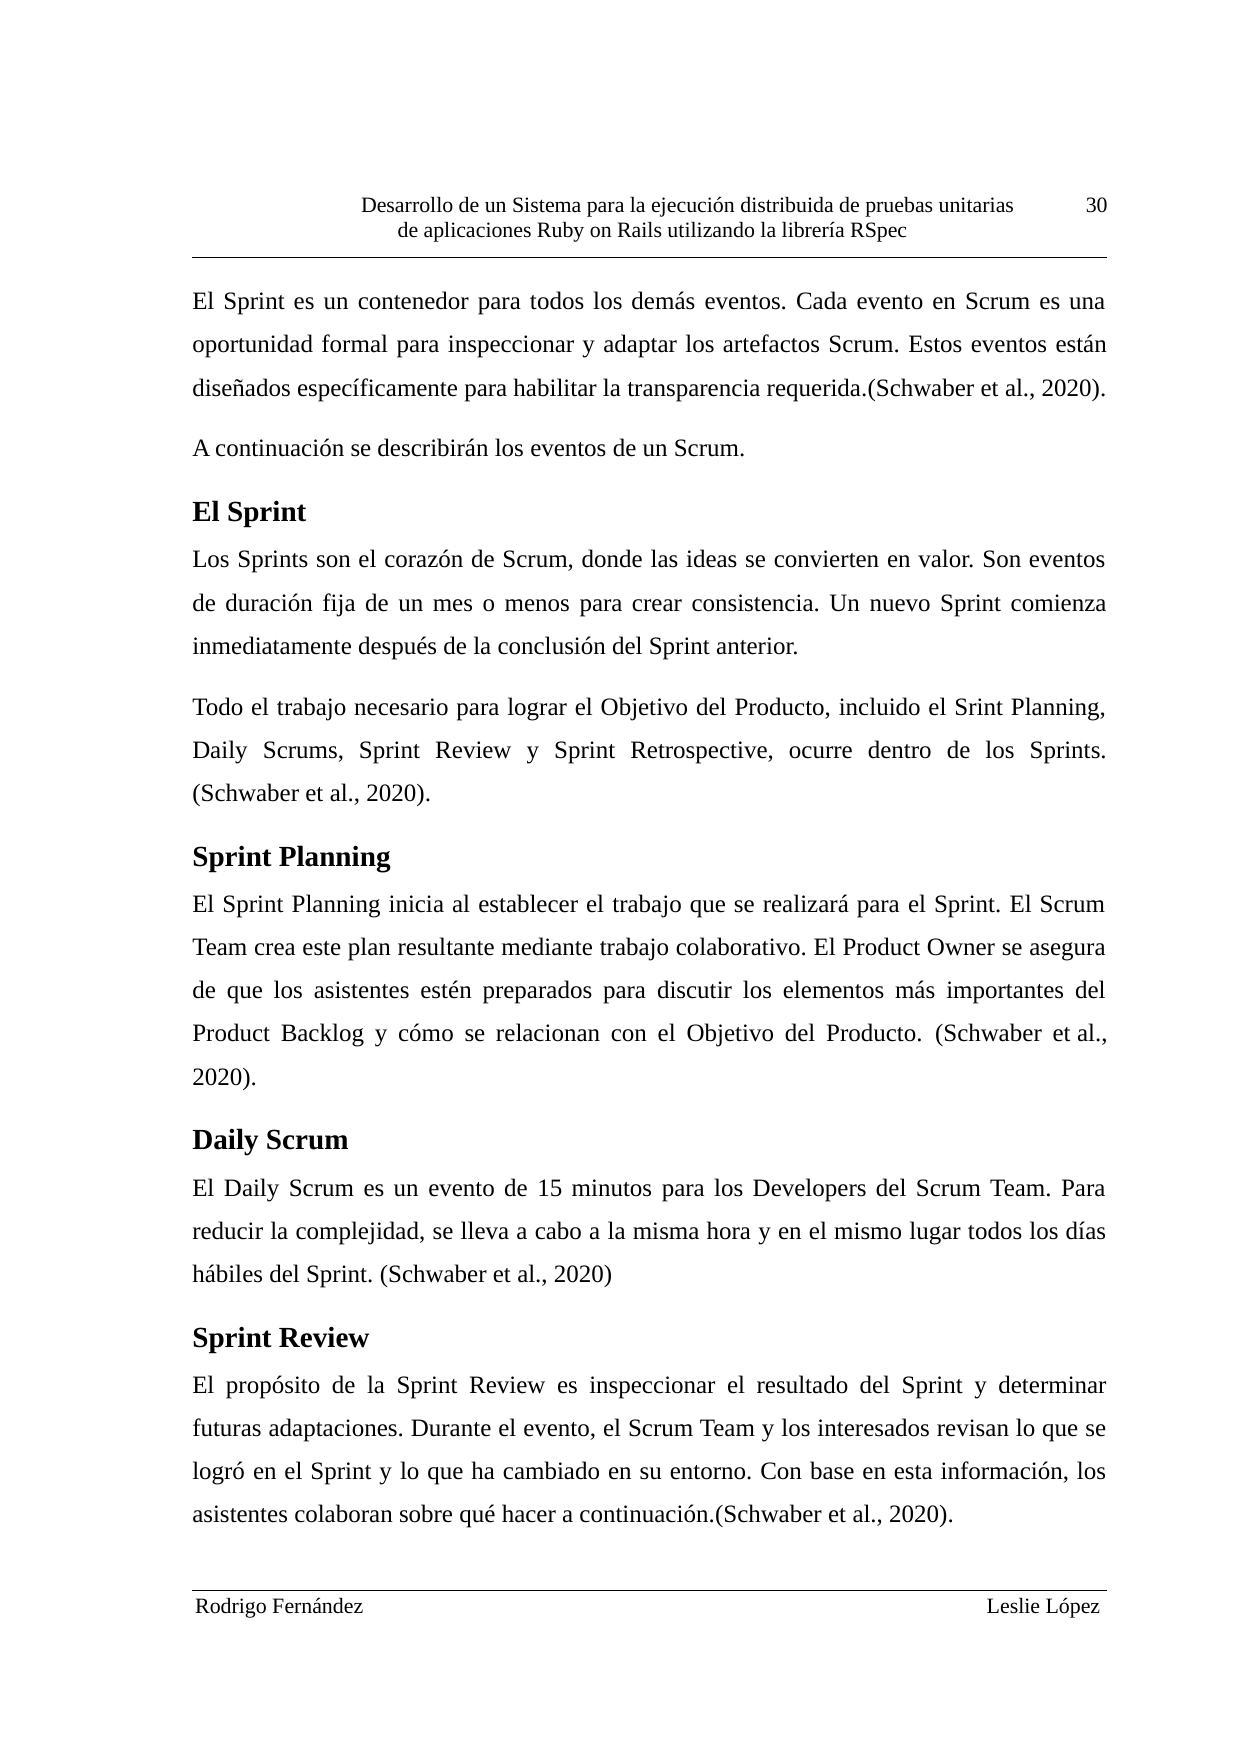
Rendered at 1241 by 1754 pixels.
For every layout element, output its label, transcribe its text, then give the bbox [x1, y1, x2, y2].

list El Sprint es un contenedor para todos los demás eventos. Cada evento en Scrum es una oportunidad formal para inspeccionar y adaptar los artefactos Scrum. Estos eventos están diseñados específicamente para habilitar la transparencia requerida.(Schwaber et al., 2020).⁠ [192, 286, 1107, 401]
subtitle El Sprint [192, 494, 1107, 528]
subtitle Daily Scrum [192, 1122, 1107, 1156]
list Todo el trabajo necesario para lograr el Objetivo del Producto, incluido el Srint Planning, Daily Scrums, Sprint Review y Sprint Retrospective, ocurre dentro de los Sprints. (Schwaber et al., 2020)⁠. [192, 692, 1107, 807]
subtitle Sprint Review [192, 1320, 1107, 1353]
list El Sprint Planning inicia al establecer el trabajo que se realizará para el Sprint. El Scrum Team crea este plan resultante mediante trabajo colaborativo. El Product Owner se asegura de que los asistentes estén preparados para discutir los elementos más importantes del Product Backlog y cómo se relacionan con el Objetivo del Producto. (Schwaber et al., 2020)⁠. [192, 889, 1107, 1090]
list El Daily Scrum es un evento de 15 minutos para los Developers del Scrum Team. Para reducir la complejidad, se lleva a cabo a la misma hora y en el mismo lugar todos los días hábiles del Sprint. (Schwaber et al., 2020) [192, 1173, 1107, 1288]
list Los Sprints son el corazón de Scrum, donde las ideas se convierten en valor. Son eventos de duración fija de un mes o menos para crear consistencia. Un nuevo Sprint comienza inmediatamente después de la conclusión del Sprint anterior. [192, 544, 1107, 659]
list El propósito de la Sprint Review es inspeccionar el resultado del Sprint y determinar futuras adaptaciones. Durante el evento, el Scrum Team y los interesados revisan lo que se logró en el Sprint y lo que ha cambiado en su entorno. Con base en esta información, los asistentes colaboran sobre qué hacer a continuación.(Schwaber et al., 2020). [192, 1370, 1107, 1528]
subtitle Sprint Planning [192, 839, 1107, 872]
list A continuación se describirán los eventos de un Scrum. [192, 433, 1107, 462]
